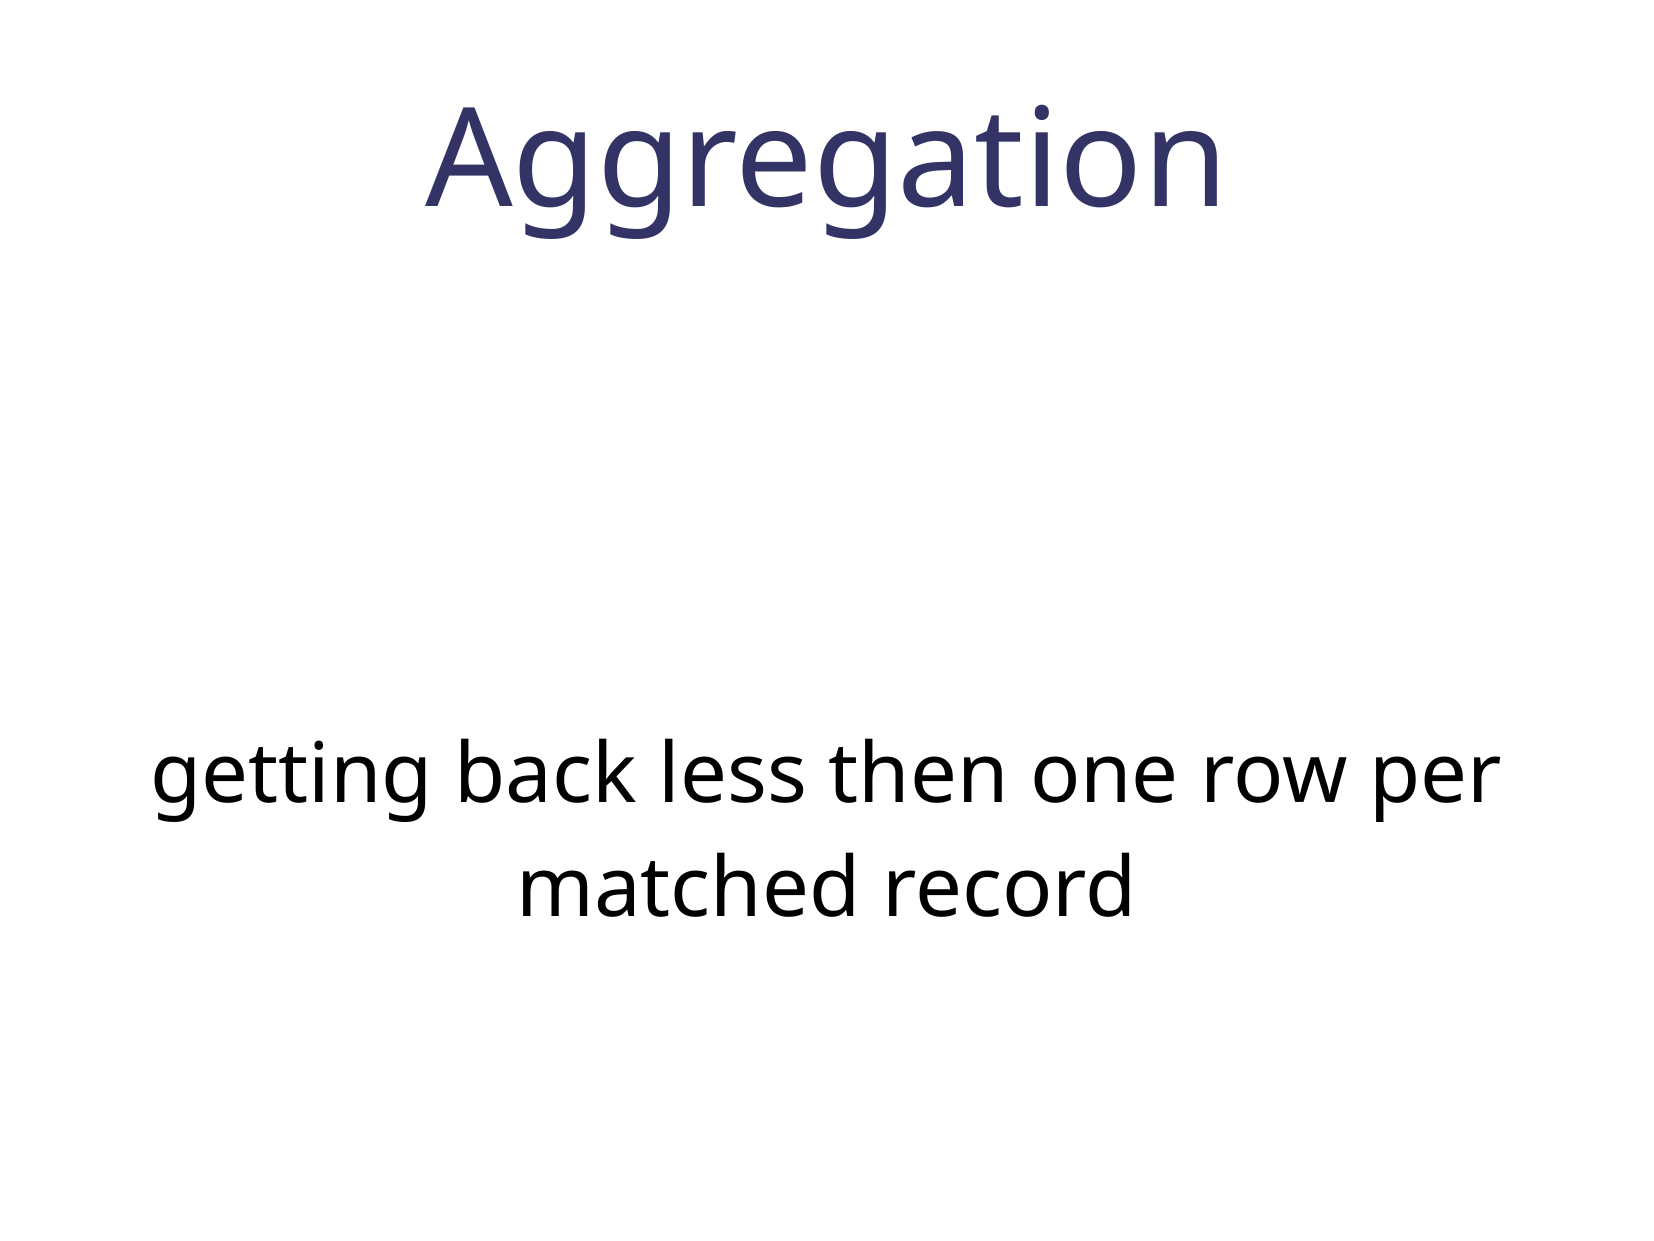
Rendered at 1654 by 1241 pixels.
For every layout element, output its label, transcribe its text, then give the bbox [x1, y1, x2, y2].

title Aggregation [82, 49, 1571, 257]
subtitle getting back less then one row per matched record [82, 561, 1571, 1094]
